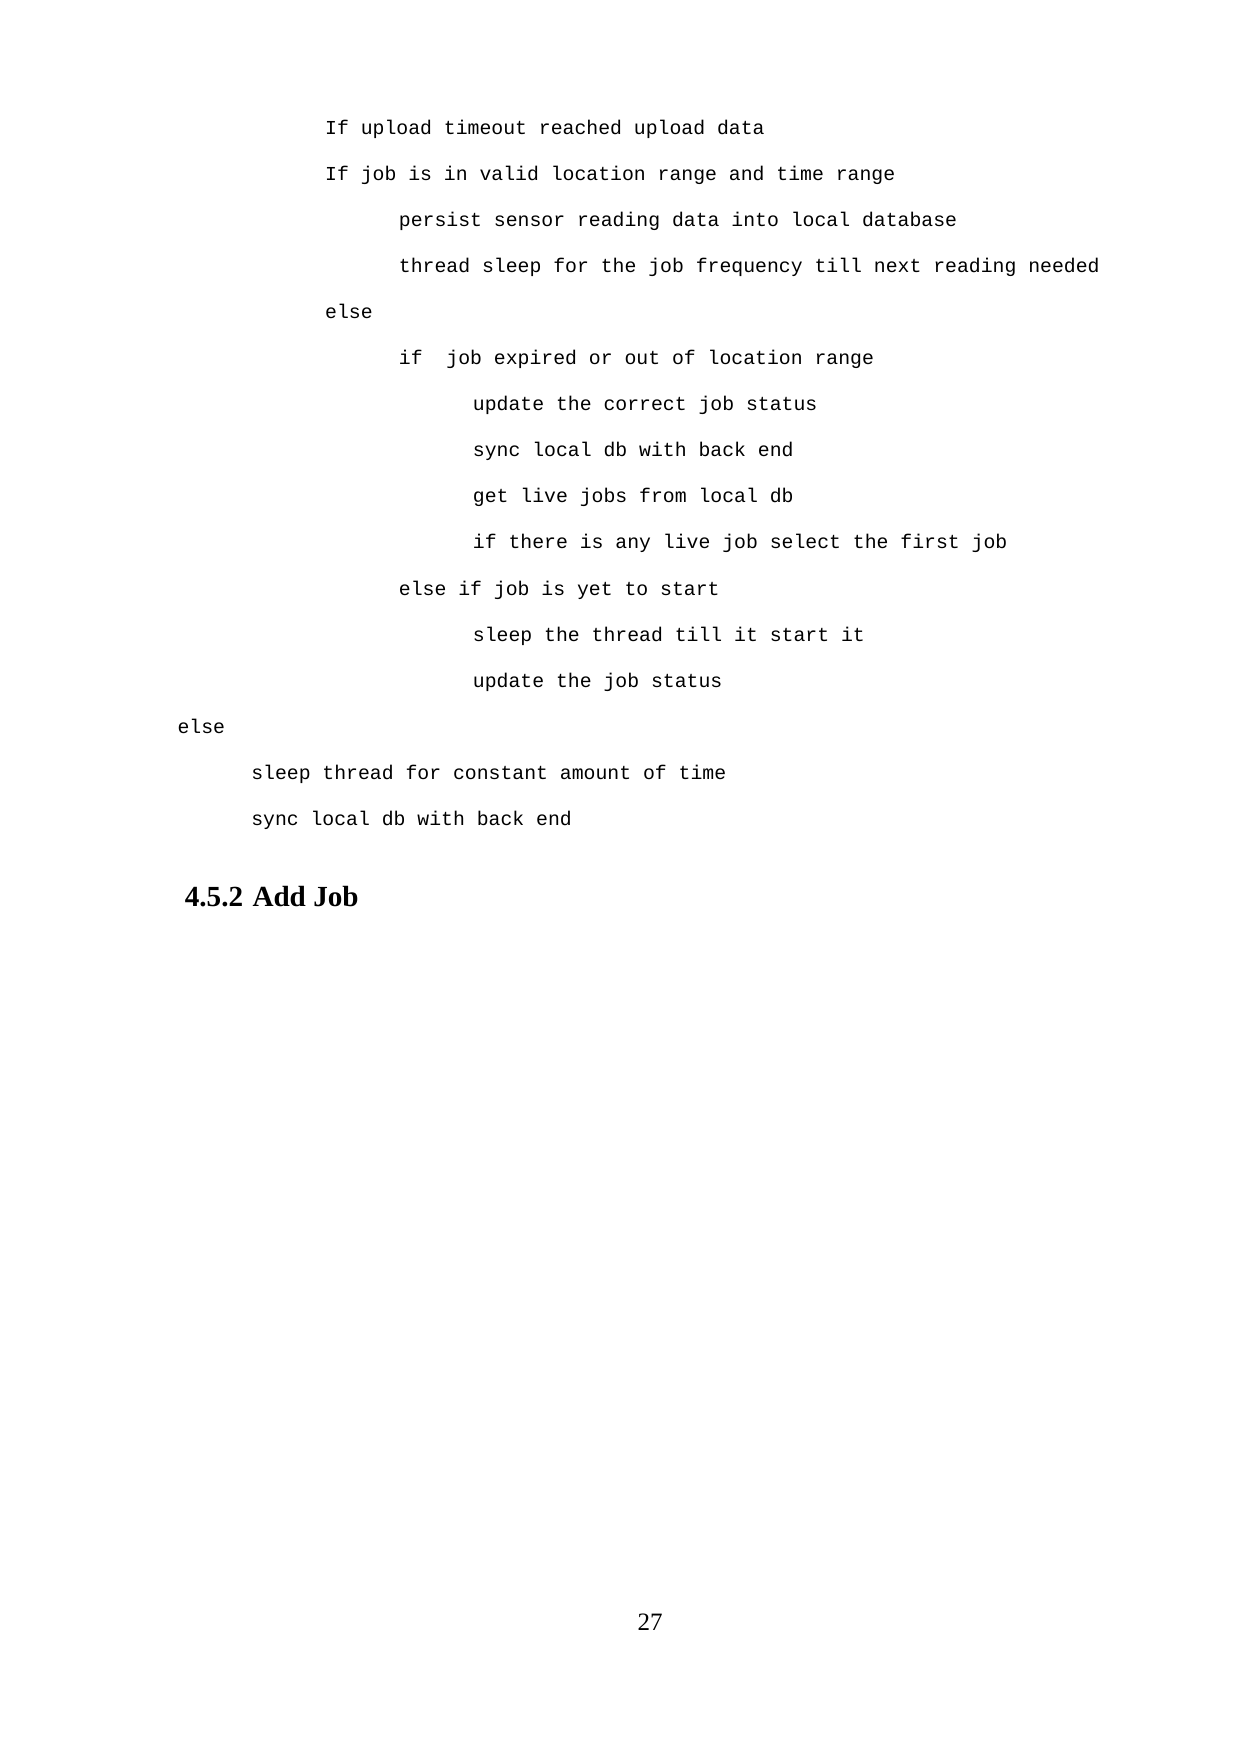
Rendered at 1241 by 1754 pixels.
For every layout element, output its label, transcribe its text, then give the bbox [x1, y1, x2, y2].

text update the job status [177, 671, 1122, 693]
text sync local db with back end [177, 809, 1122, 831]
text persist sensor reading data into local database [177, 210, 1122, 233]
text sync local db with back end [177, 440, 1122, 463]
text thread sleep for the job frequency till next reading needed [177, 256, 1122, 279]
subtitle Add Job [177, 879, 1122, 913]
text sleep thread for constant amount of time [177, 763, 1122, 785]
text if job expired or out of location range [177, 348, 1122, 371]
text If upload timeout reached upload data [177, 118, 1122, 141]
text else if job is yet to start [177, 578, 1122, 601]
text if there is any live job select the first job [177, 532, 1122, 555]
text If job is in valid location range and time range [177, 164, 1122, 187]
text else [177, 302, 1122, 325]
text sleep the thread till it start it [177, 624, 1122, 647]
text get live jobs from local db [177, 486, 1122, 509]
text update the correct job status [177, 394, 1122, 417]
text else [177, 717, 1122, 739]
